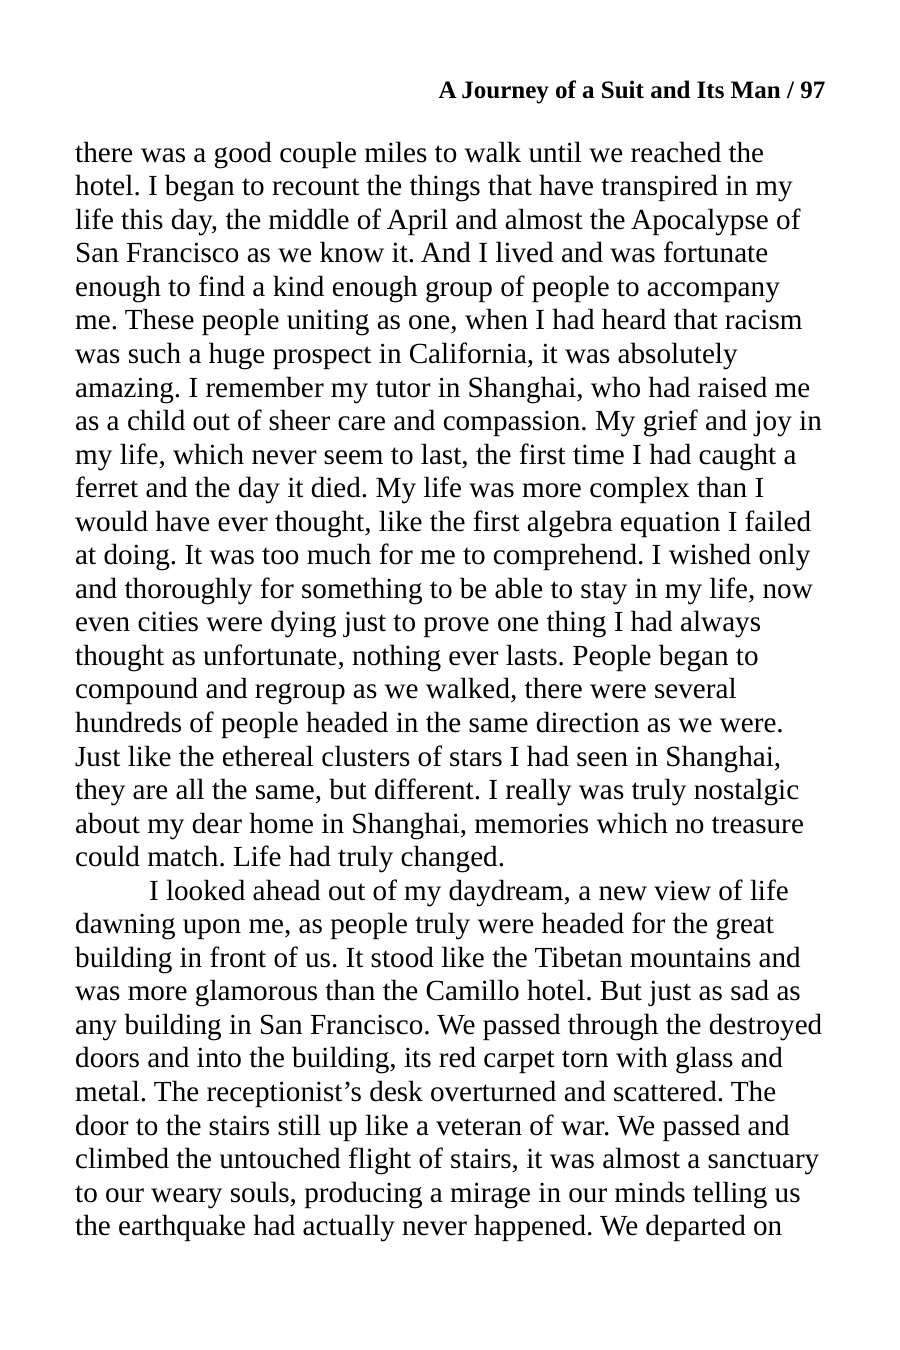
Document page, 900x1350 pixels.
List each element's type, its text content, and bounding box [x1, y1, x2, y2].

text there was a good couple miles to walk until we reached the hotel. I began to recount the things that have transpired in my life this day, the middle of April and almost the Apocalypse of San Francisco as we know it. And I lived and was fortunate enough to find a kind enough group of people to accompany me. These people uniting as one, when I had heard that racism was such a huge prospect in California, it was absolutely amazing. I remember my tutor in Shanghai, who had raised me as a child out of sheer care and compassion. My grief and joy in my life, which never seem to last, the first time I had caught a ferret and the day it died. My life was more complex than I would have ever thought, like the first algebra equation I failed at doing. It was too much for me to comprehend. I wished only and thoroughly for something to be able to stay in my life, now even cities were dying just to prove one thing I had always thought as unfortunate, nothing ever lasts. People began to compound and regroup as we walked, there were several hundreds of people headed in the same direction as we were. Just like the ethereal clusters of stars I had seen in Shanghai, they are all the same, but different. I really was truly nostalgic about my dear home in Shanghai, memories which no treasure could match. Life had truly changed. [75, 135, 825, 873]
text I looked ahead out of my daydream, a new view of life dawning upon me, as people truly were headed for the great building in front of us. It stood like the Tibetan mountains and was more glamorous than the Camillo hotel. But just as sad as any building in San Francisco. We passed through the destroyed doors and into the building, its red carpet torn with glass and metal. The receptionist’s desk overturned and scattered. The door to the stairs still up like a veteran of war. We passed and climbed the untouched flight of stairs, it was almost a sanctuary to our weary souls, producing a mirage in our minds telling us the earthquake had actually never happened. We departed on [75, 873, 825, 1242]
